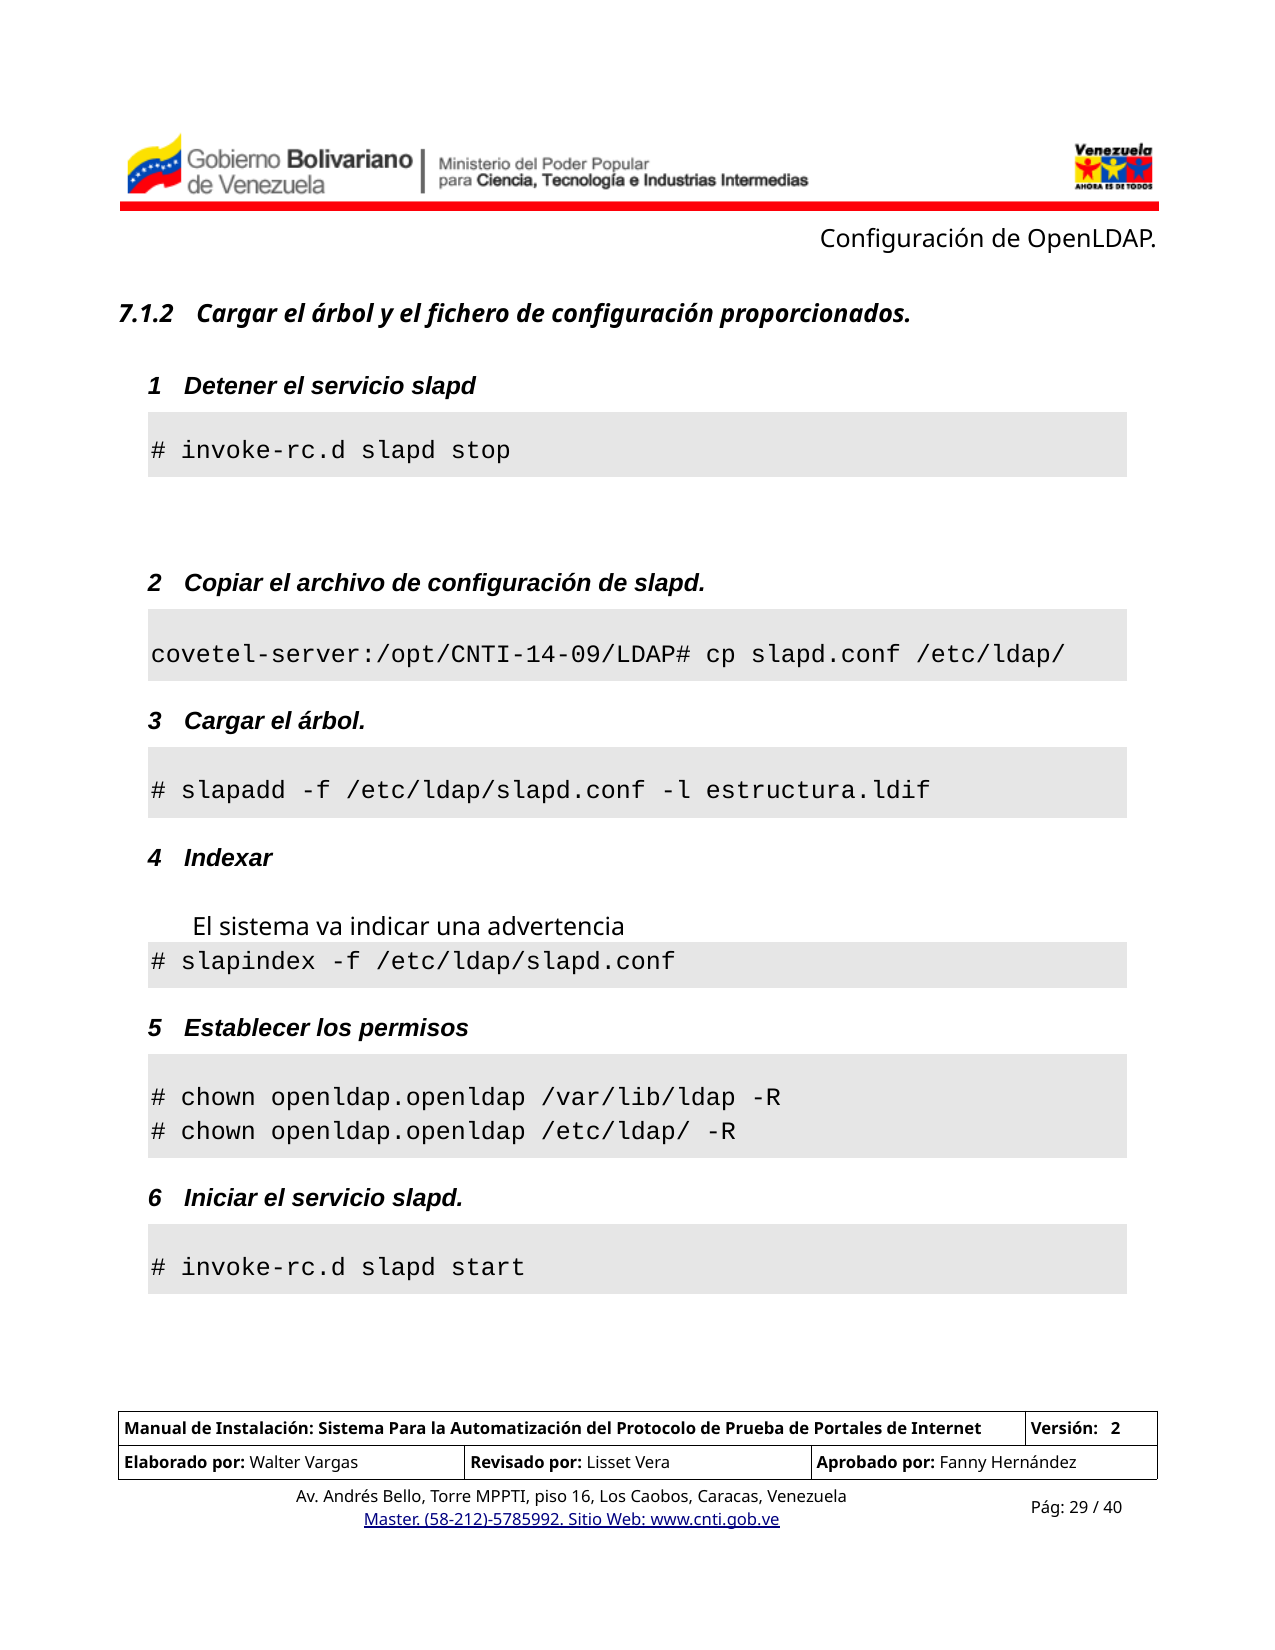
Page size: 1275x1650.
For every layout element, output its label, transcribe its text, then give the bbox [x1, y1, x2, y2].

subtitle Indexar [148, 843, 1157, 871]
text # chown openldap.openldap /var/lib/ldap -R [148, 1054, 1127, 1113]
text El sistema va indicar una advertencia [118, 884, 1157, 942]
text # slapindex -f /etc/ldap/slapd.conf [148, 942, 1127, 979]
subtitle Cargar el árbol y el fichero de configuración proporcionados. [118, 295, 1157, 329]
text # slapadd -f /etc/ldap/slapd.conf -l estructura.ldif [148, 747, 1127, 809]
subtitle Iniciar el servicio slapd. [148, 1183, 1157, 1212]
subtitle Establecer los permisos [148, 1013, 1157, 1041]
subtitle Detener el servicio slapd [148, 371, 1157, 400]
text # invoke-rc.d slapd stop [148, 412, 1127, 469]
subtitle Copiar el archivo de configuración de slapd. [148, 568, 1157, 597]
text # invoke-rc.d slapd start [148, 1224, 1127, 1286]
subtitle Cargar el árbol. [148, 706, 1157, 735]
picture [120, 125, 1159, 211]
text # chown openldap.openldap /etc/ldap/ -R [148, 1113, 1127, 1150]
text covetel-server:/opt/CNTI-14-09/LDAP# cp slapd.conf /etc/ldap/ [148, 609, 1127, 673]
